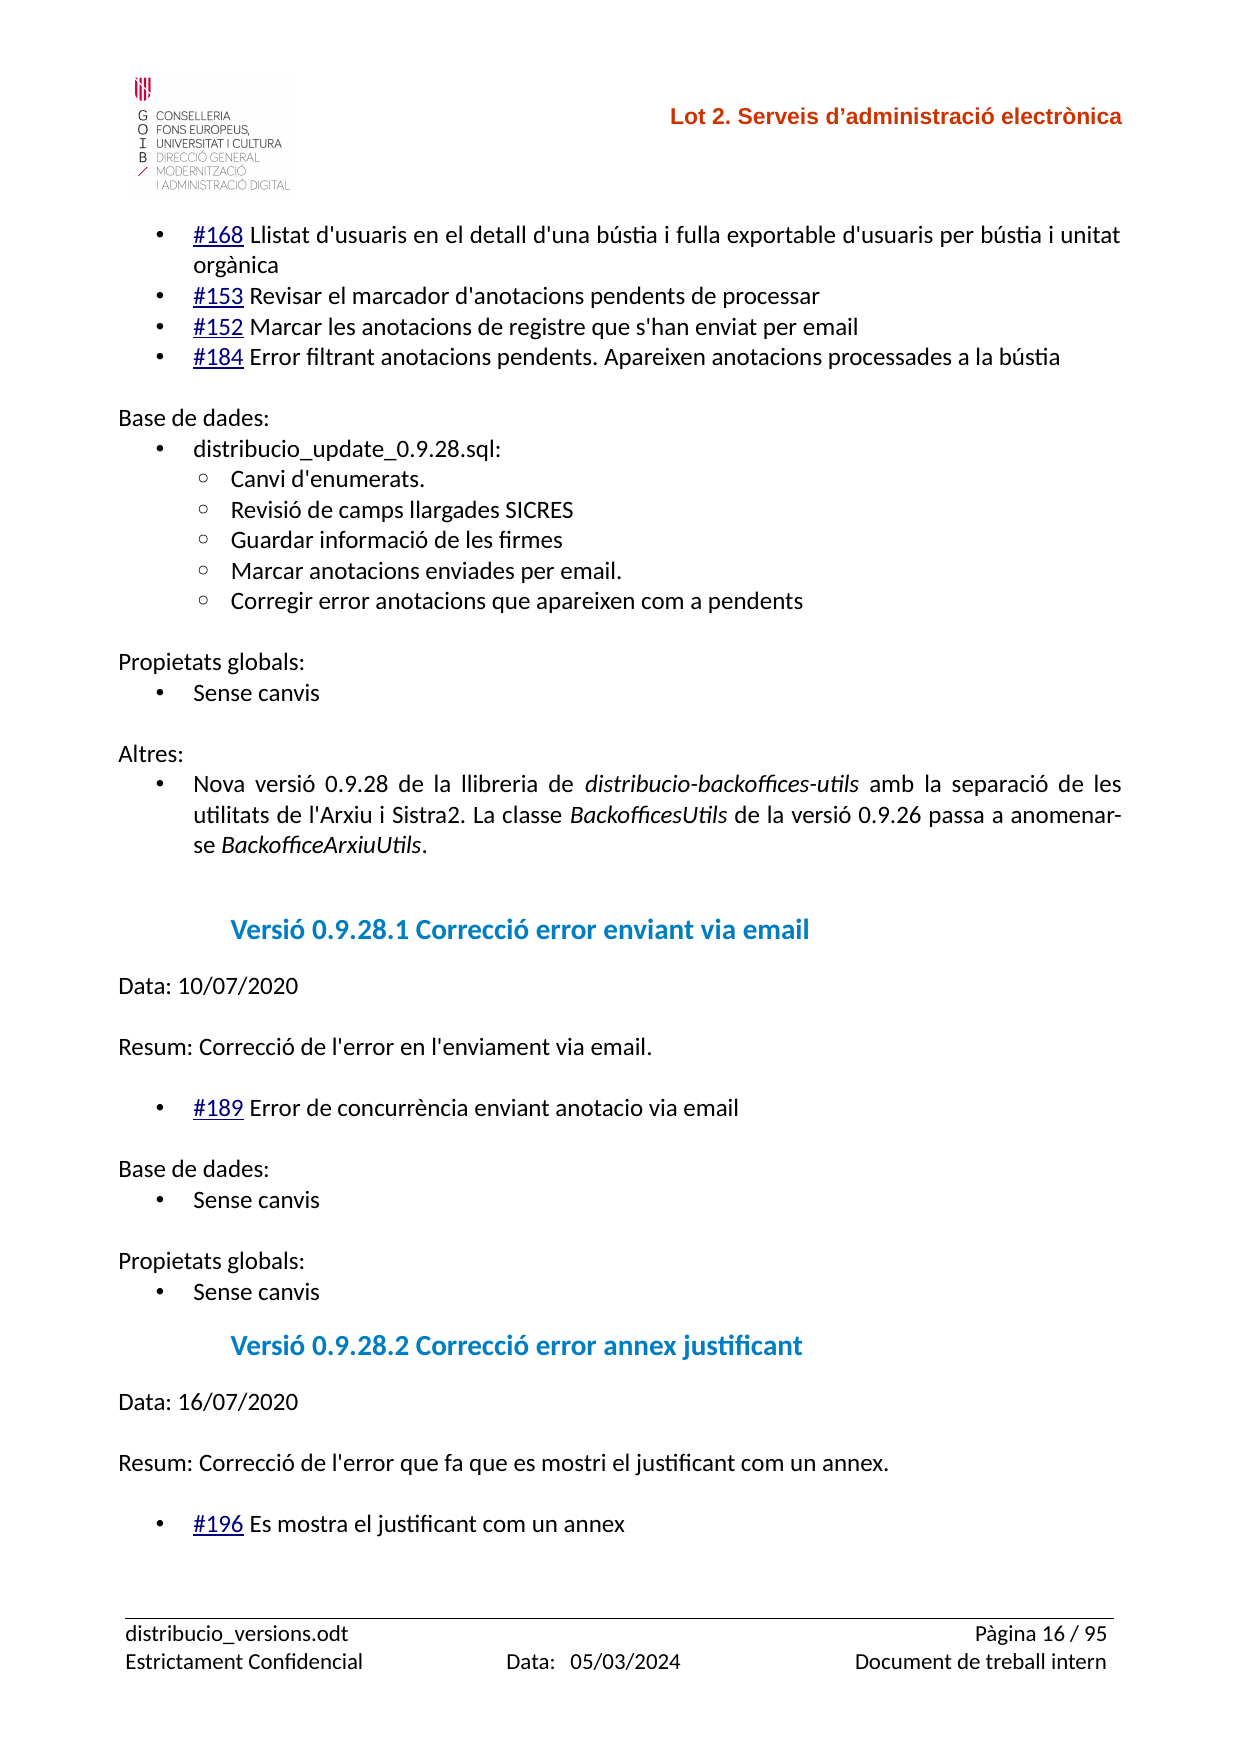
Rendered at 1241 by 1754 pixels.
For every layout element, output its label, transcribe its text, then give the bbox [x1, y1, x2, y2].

text Data: 10/07/2020 [118, 971, 1122, 1001]
list Canvi d'enumerats. [193, 463, 1122, 494]
subtitle Versió 0.9.28.2 Correcció error annex justificant [153, 1327, 1122, 1362]
list Corregir error anotacions que apareixen com a pendents [193, 585, 1122, 616]
list #184 Error filtrant anotacions pendents. Apareixen anotacions processades a la bústia [156, 341, 1122, 372]
list Sense canvis [156, 677, 1122, 707]
list #196 Es mostra el justificant com un annex [156, 1508, 1122, 1539]
list Sense canvis [156, 1184, 1122, 1215]
list Marcar anotacions enviades per email. [193, 555, 1122, 585]
text Propietats globals: [118, 1245, 1122, 1276]
list #152 Marcar les anotacions de registre que s'han enviat per email [156, 311, 1122, 341]
list Revisió de camps llargades SICRES [193, 494, 1122, 524]
text Resum: Correcció de l'error que fa que es mostri el justificant com un annex. [118, 1447, 1122, 1478]
text Base de dades: [118, 1154, 1122, 1184]
list #189 Error de concurrència enviant anotacio via email [156, 1093, 1122, 1123]
list distribucio_update_0.9.28.sql: [156, 433, 1122, 463]
text Altres: [118, 738, 1122, 768]
list Nova versió 0.9.28 de la llibreria de distribucio-backoffices-utils amb la separació de les utilitats de l'Arxiu i Sistra2. La classe BackofficesUtils de la versió 0.9.26 passa a anomenar-se BackofficeArxiuUtils. [156, 768, 1122, 860]
text Resum: Correcció de l'error en l'enviament via email. [118, 1032, 1122, 1062]
list Sense canvis [156, 1276, 1122, 1306]
text Propietats globals: [118, 646, 1122, 677]
picture [126, 70, 299, 197]
list #153 Revisar el marcador d'anotacions pendents de processar [156, 280, 1122, 311]
subtitle Versió 0.9.28.1 Correcció error enviant via email [153, 911, 1122, 947]
list Guardar informació de les firmes [193, 524, 1122, 555]
list #168 Llistat d'usuaris en el detall d'una bústia i fulla exportable d'usuaris per bústia i unitat orgànica [156, 219, 1122, 280]
text Base de dades: [118, 402, 1122, 433]
text Data: 16/07/2020 [118, 1386, 1122, 1417]
